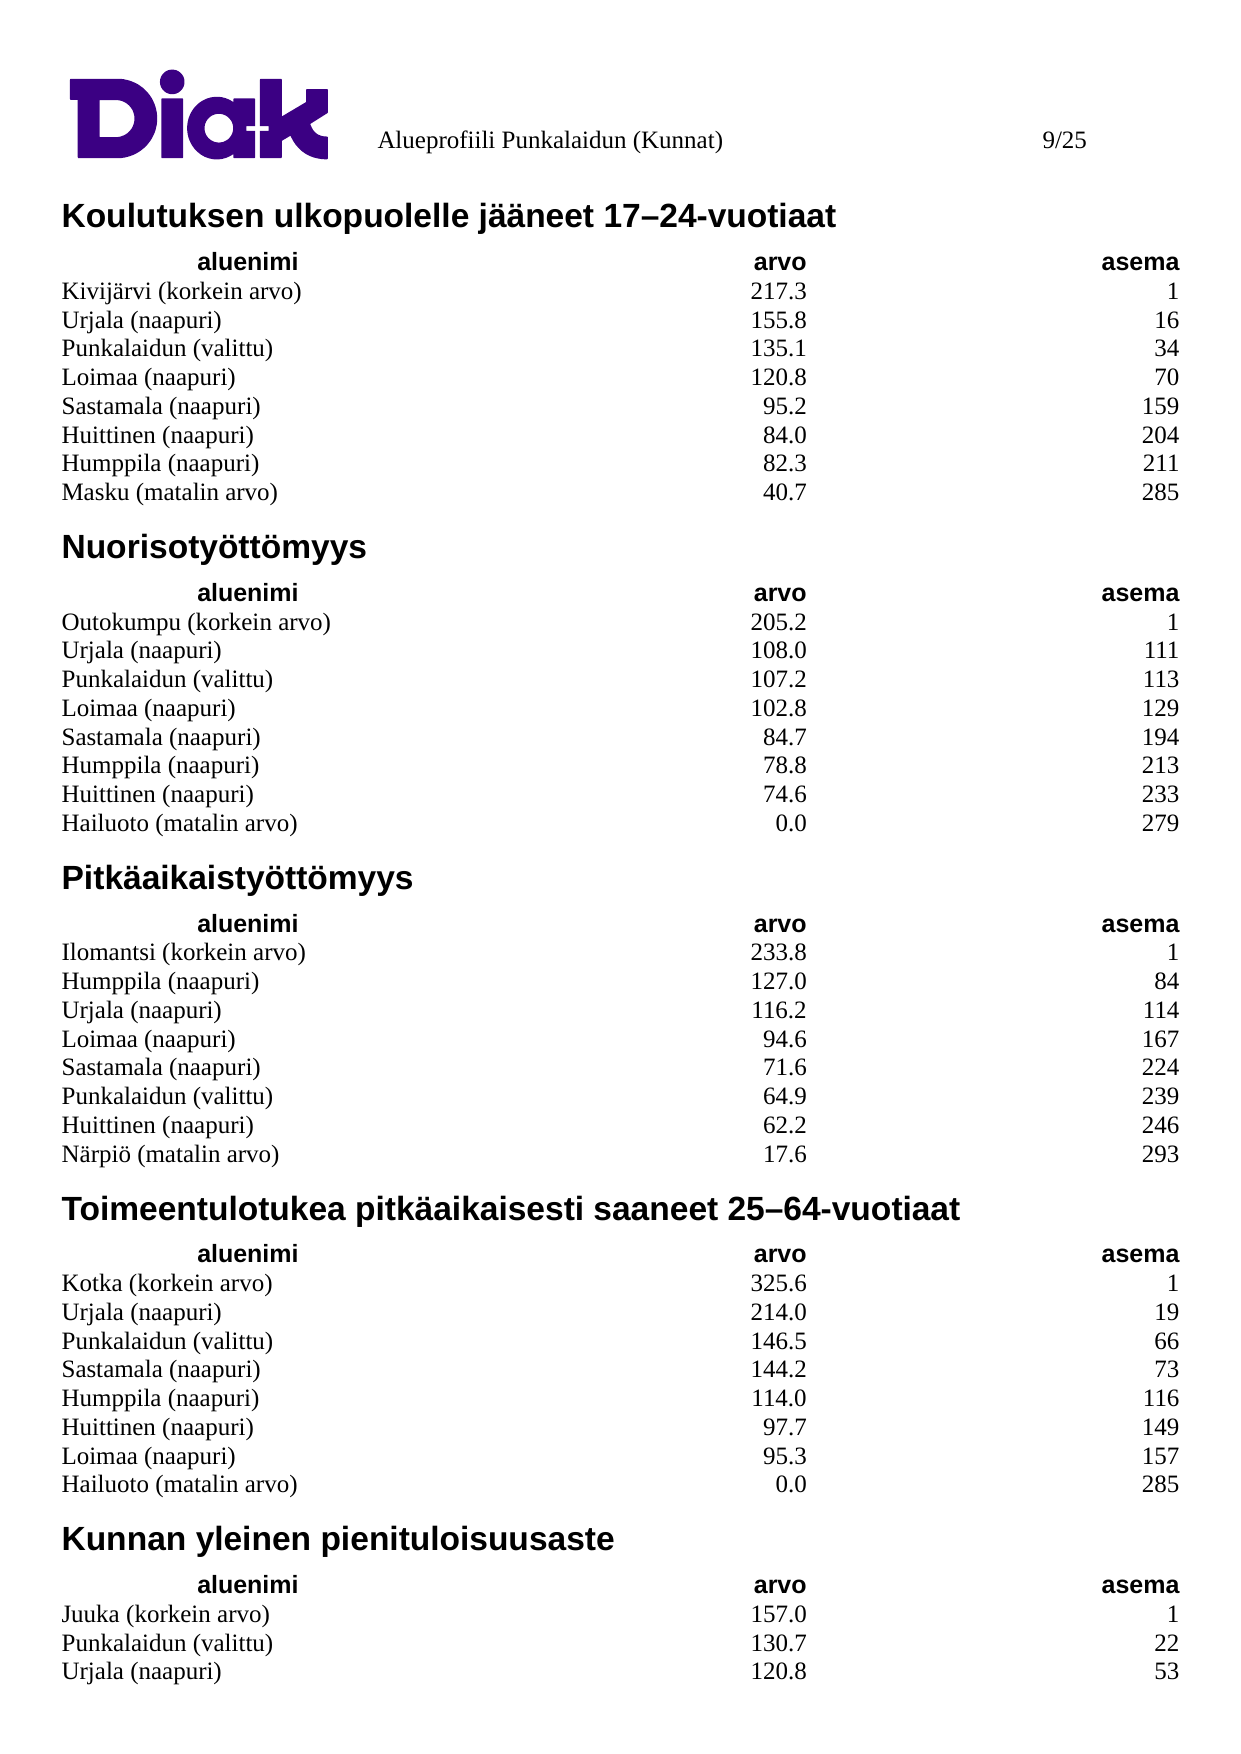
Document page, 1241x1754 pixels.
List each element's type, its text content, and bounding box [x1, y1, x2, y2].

table_cell 22 [806, 1628, 1179, 1656]
table_cell Sastamala (naapuri) [61, 391, 434, 420]
table_cell 84.7 [434, 722, 806, 751]
table_cell 1 [806, 276, 1179, 305]
table_cell 157.0 [434, 1599, 806, 1628]
table_cell 1 [806, 607, 1179, 636]
table_cell Hailuoto (matalin arvo) [61, 808, 434, 837]
table_cell 108.0 [434, 636, 806, 664]
table_cell 239 [806, 1081, 1179, 1110]
table_cell Urjala (naapuri) [61, 1656, 434, 1685]
table_cell 155.8 [434, 305, 806, 333]
table_cell Urjala (naapuri) [61, 995, 434, 1024]
table_cell 279 [806, 808, 1179, 837]
table_cell 224 [806, 1053, 1179, 1081]
table_header asema [806, 1570, 1179, 1599]
table_cell 116 [806, 1383, 1179, 1412]
table_cell 233.8 [434, 938, 806, 966]
table_cell 129 [806, 693, 1179, 722]
table_cell 95.3 [434, 1441, 806, 1469]
table_cell 70 [806, 362, 1179, 391]
table_cell Urjala (naapuri) [61, 636, 434, 664]
table_header aluenimi [61, 1570, 434, 1599]
table_cell 246 [806, 1110, 1179, 1139]
table_cell 74.6 [434, 779, 806, 808]
table_cell 62.2 [434, 1110, 806, 1139]
table_cell 1 [806, 1268, 1179, 1297]
table_cell 114.0 [434, 1383, 806, 1412]
table_cell 285 [806, 477, 1179, 506]
table_cell Masku (matalin arvo) [61, 477, 434, 506]
table_header aluenimi [61, 247, 434, 276]
table_cell Kotka (korkein arvo) [61, 1268, 434, 1297]
table_cell 157 [806, 1441, 1179, 1469]
table_cell Humppila (naapuri) [61, 449, 434, 477]
table_header asema [806, 578, 1179, 607]
table_cell 127.0 [434, 966, 806, 995]
table_cell 84.0 [434, 420, 806, 448]
subtitle Koulutuksen ulkopuolelle jääneet 17–24-vuotiaat [61, 196, 1179, 235]
table_cell Huittinen (naapuri) [61, 779, 434, 808]
subtitle Kunnan yleinen pienituloisuusaste [61, 1519, 1179, 1558]
subtitle Toimeentulotukea pitkäaikaisesti saaneet 25–64-vuotiaat [61, 1188, 1179, 1227]
table_cell Ilomantsi (korkein arvo) [61, 938, 434, 966]
table_cell 16 [806, 305, 1179, 333]
table_cell Loimaa (naapuri) [61, 693, 434, 722]
table_cell Huittinen (naapuri) [61, 420, 434, 448]
table_cell 217.3 [434, 276, 806, 305]
table_cell 205.2 [434, 607, 806, 636]
table_cell Loimaa (naapuri) [61, 1024, 434, 1052]
table_cell 120.8 [434, 362, 806, 391]
table_cell 94.6 [434, 1024, 806, 1052]
table_cell 40.7 [434, 477, 806, 506]
table_cell 102.8 [434, 693, 806, 722]
table_cell Punkalaidun (valittu) [61, 334, 434, 362]
table_cell Loimaa (naapuri) [61, 1441, 434, 1469]
table_header arvo [434, 1570, 806, 1599]
table_cell Närpiö (matalin arvo) [61, 1139, 434, 1167]
table_header arvo [434, 1240, 806, 1268]
table_header arvo [434, 247, 806, 276]
table_cell 130.7 [434, 1628, 806, 1656]
table_cell 111 [806, 636, 1179, 664]
table_cell Juuka (korkein arvo) [61, 1599, 434, 1628]
table_cell Outokumpu (korkein arvo) [61, 607, 434, 636]
table_cell 97.7 [434, 1412, 806, 1441]
table_cell Urjala (naapuri) [61, 305, 434, 333]
table_cell 1 [806, 1599, 1179, 1628]
table_cell Sastamala (naapuri) [61, 1355, 434, 1383]
table_cell 325.6 [434, 1268, 806, 1297]
table_cell 149 [806, 1412, 1179, 1441]
table_cell 66 [806, 1326, 1179, 1354]
table_cell 213 [806, 751, 1179, 779]
table_cell 19 [806, 1297, 1179, 1326]
table_cell 17.6 [434, 1139, 806, 1167]
table_cell Sastamala (naapuri) [61, 722, 434, 751]
table_cell 293 [806, 1139, 1179, 1167]
table_cell 53 [806, 1656, 1179, 1685]
table_cell Sastamala (naapuri) [61, 1053, 434, 1081]
table_cell Punkalaidun (valittu) [61, 1628, 434, 1656]
table_cell Loimaa (naapuri) [61, 362, 434, 391]
table_header asema [806, 247, 1179, 276]
table_cell 204 [806, 420, 1179, 448]
table_cell 194 [806, 722, 1179, 751]
table_cell 0.0 [434, 808, 806, 837]
table_header asema [806, 1240, 1179, 1268]
table_cell 64.9 [434, 1081, 806, 1110]
table_cell 146.5 [434, 1326, 806, 1354]
subtitle Nuorisotyöttömyys [61, 527, 1179, 566]
table_cell 95.2 [434, 391, 806, 420]
table_cell 285 [806, 1470, 1179, 1498]
table_cell 144.2 [434, 1355, 806, 1383]
table_cell 71.6 [434, 1053, 806, 1081]
table_cell Urjala (naapuri) [61, 1297, 434, 1326]
table_cell Punkalaidun (valittu) [61, 1081, 434, 1110]
table_cell 107.2 [434, 664, 806, 693]
table_cell 0.0 [434, 1470, 806, 1498]
table_cell 233 [806, 779, 1179, 808]
table_header aluenimi [61, 1240, 434, 1268]
table_header arvo [434, 578, 806, 607]
table_cell Huittinen (naapuri) [61, 1412, 434, 1441]
table_cell 113 [806, 664, 1179, 693]
table_cell 84 [806, 966, 1179, 995]
subtitle Pitkäaikaistyöttömyys [61, 858, 1179, 896]
table_header aluenimi [61, 909, 434, 937]
table_cell 120.8 [434, 1656, 806, 1685]
table_cell 82.3 [434, 449, 806, 477]
table_cell 78.8 [434, 751, 806, 779]
table_cell 167 [806, 1024, 1179, 1052]
table_cell 211 [806, 449, 1179, 477]
table_cell Kivijärvi (korkein arvo) [61, 276, 434, 305]
table_cell Hailuoto (matalin arvo) [61, 1470, 434, 1498]
table_cell 159 [806, 391, 1179, 420]
table_cell 214.0 [434, 1297, 806, 1326]
table_cell Punkalaidun (valittu) [61, 1326, 434, 1354]
table_cell Huittinen (naapuri) [61, 1110, 434, 1139]
table_header asema [806, 909, 1179, 937]
table_cell 1 [806, 938, 1179, 966]
table_cell 34 [806, 334, 1179, 362]
table_cell Humppila (naapuri) [61, 1383, 434, 1412]
table_cell Punkalaidun (valittu) [61, 664, 434, 693]
table_cell 114 [806, 995, 1179, 1024]
table_cell 135.1 [434, 334, 806, 362]
table_header arvo [434, 909, 806, 937]
table_cell 116.2 [434, 995, 806, 1024]
table_cell 73 [806, 1355, 1179, 1383]
table_header aluenimi [61, 578, 434, 607]
table_cell Humppila (naapuri) [61, 751, 434, 779]
table_cell Humppila (naapuri) [61, 966, 434, 995]
